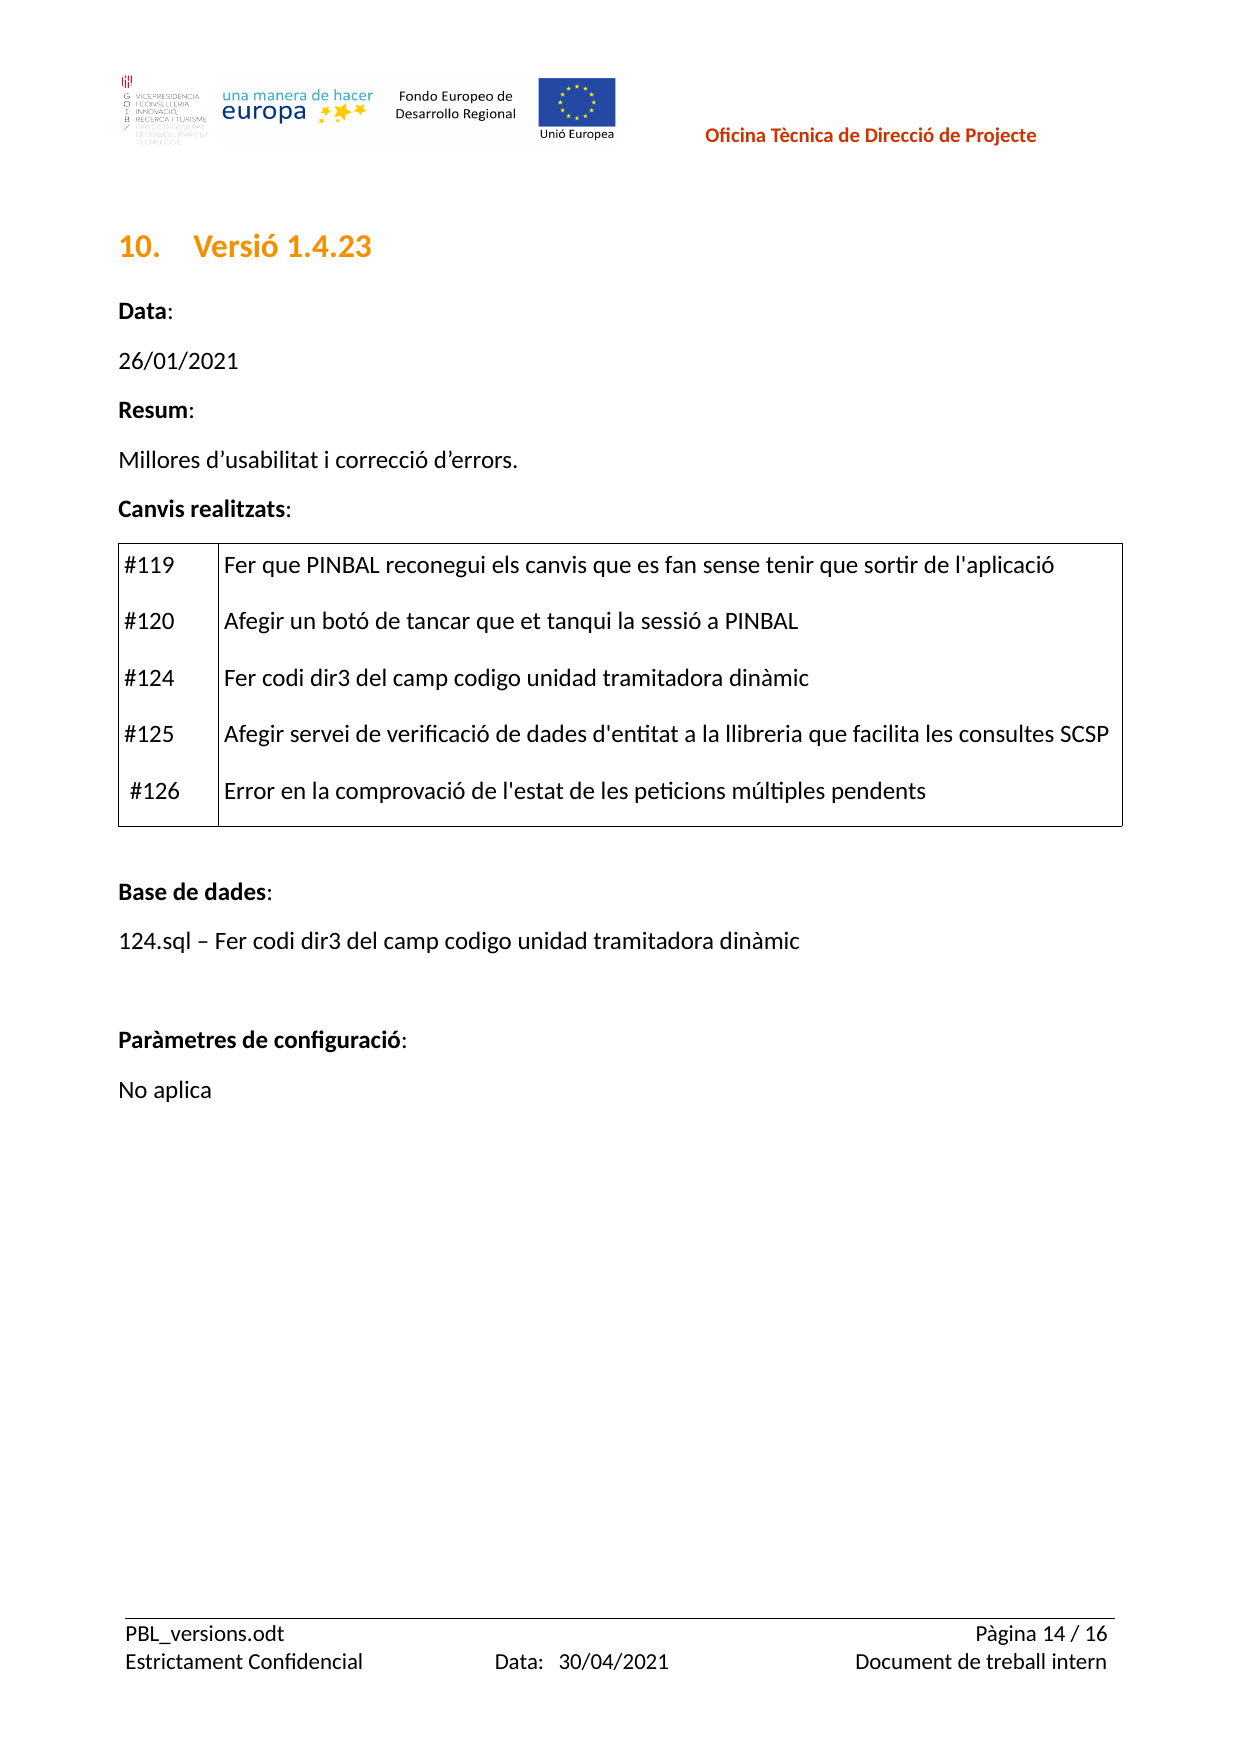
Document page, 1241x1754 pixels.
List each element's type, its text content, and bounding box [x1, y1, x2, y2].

subtitle Versió 1.4.23 [118, 225, 1122, 266]
table_cell #125 [119, 713, 218, 769]
table_cell Error en la comprovació de l'estat de les peticions múltiples pendents [219, 770, 1122, 826]
table_cell Afegir un botó de tancar que et tanqui la sessió a PINBAL [219, 600, 1122, 656]
picture [118, 73, 213, 147]
table_cell Afegir servei de verificació de dades d'entitat a la llibreria que facilita les consultes SCSP [219, 713, 1122, 769]
text Millores d’usabilitat i correcció d’errors. [118, 444, 1122, 474]
text Paràmetres de configuració: [118, 1024, 1122, 1055]
text Base de dades: [118, 876, 1122, 906]
text Resum: [118, 394, 1122, 425]
text No aplica [118, 1074, 1122, 1104]
table_cell #124 [119, 656, 218, 713]
table_cell Fer codi dir3 del camp codigo unidad tramitadora dinàmic [219, 656, 1122, 713]
picture [219, 73, 621, 147]
table_cell #126 [119, 770, 218, 826]
text Canvis realitzats: [118, 493, 1122, 524]
text Data: [118, 295, 1122, 326]
table_cell #120 [119, 600, 218, 656]
table_header Fer que PINBAL reconegui els canvis que es fan sense tenir que sortir de l'aplicació [219, 544, 1122, 600]
text 124.sql – Fer codi dir3 del camp codigo unidad tramitadora dinàmic [118, 925, 1122, 956]
text 26/01/2021 [118, 345, 1122, 375]
table_header #119 [119, 544, 218, 600]
